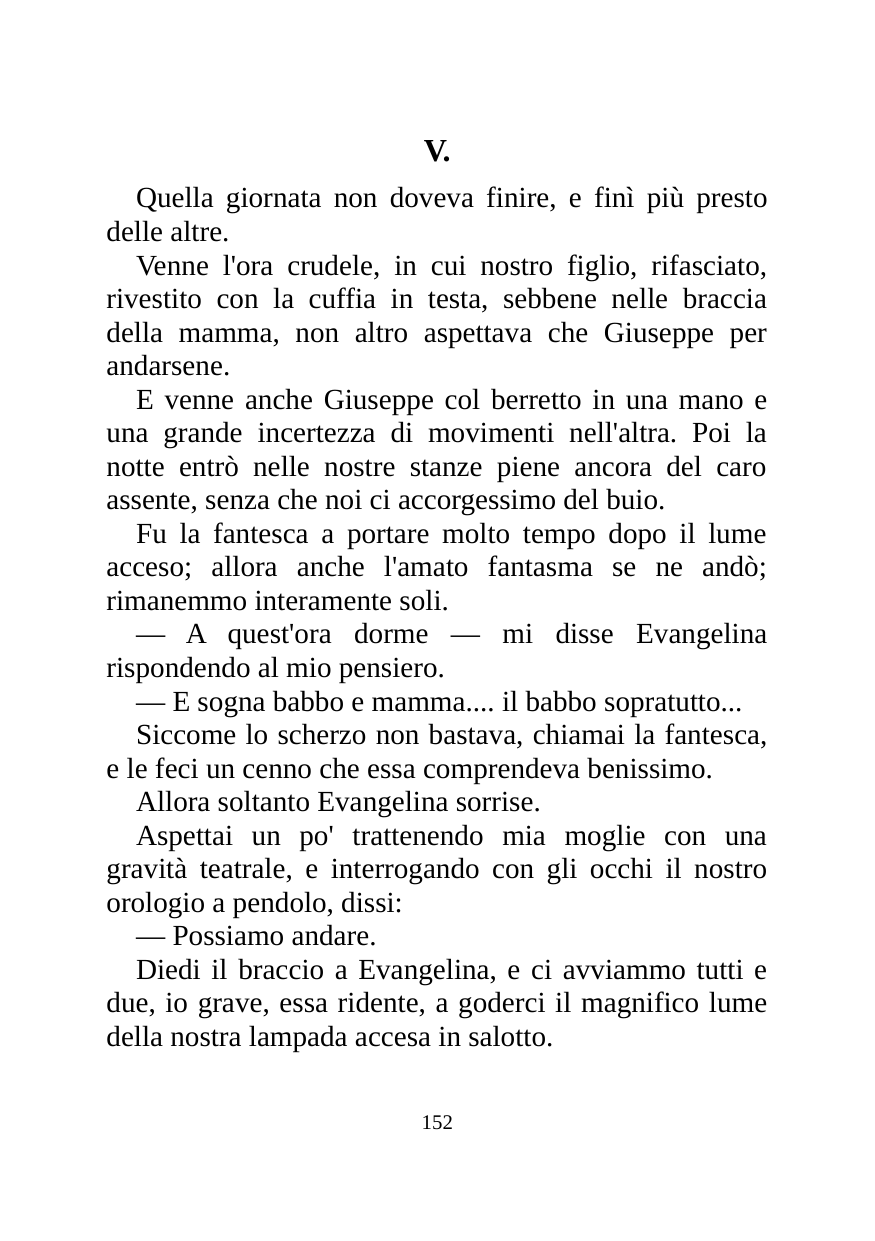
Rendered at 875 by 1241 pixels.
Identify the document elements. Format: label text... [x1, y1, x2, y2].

text E venne anche Giuseppe col berretto in una mano e una grande incertezza di movimenti nell'altra. Poi la notte entrò nelle nostre stanze piene ancora del caro assente, senza che noi ci accorgessimo del buio. [106, 382, 768, 516]
text Diedi il braccio a Evangelina, e ci avviammo tutti e due, io grave, essa ridente, a goderci il magnifico lume della nostra lampada accesa in salotto. [106, 952, 768, 1053]
text Siccome lo scherzo non bastava, chiamai la fantesca, e le feci un cenno che essa comprendeva benissimo. [106, 717, 768, 784]
text Venne l'ora crudele, in cui nostro figlio, rifasciato, rivestito con la cuffia in testa, sebbene nelle braccia della mamma, non altro aspettava che Giuseppe per andarsene. [106, 248, 768, 382]
subtitle V. [106, 131, 768, 168]
text — E sogna babbo e mamma.... il babbo sopratutto... [106, 684, 768, 717]
text Allora soltanto Evangelina sorrise. [106, 784, 768, 818]
text — A quest'ora dorme — mi disse Evangelina rispondendo al mio pensiero. [106, 617, 768, 684]
text Quella giornata non doveva finire, e finì più presto delle altre. [106, 181, 768, 248]
text — Possiamo andare. [106, 918, 768, 952]
text Fu la fantesca a portare molto tempo dopo il lume acceso; allora anche l'amato fantasma se ne andò; rimanemmo interamente soli. [106, 516, 768, 617]
text Aspettai un po' trattenendo mia moglie con una gravità teatrale, e interrogando con gli occhi il nostro orologio a pendolo, dissi: [106, 818, 768, 918]
